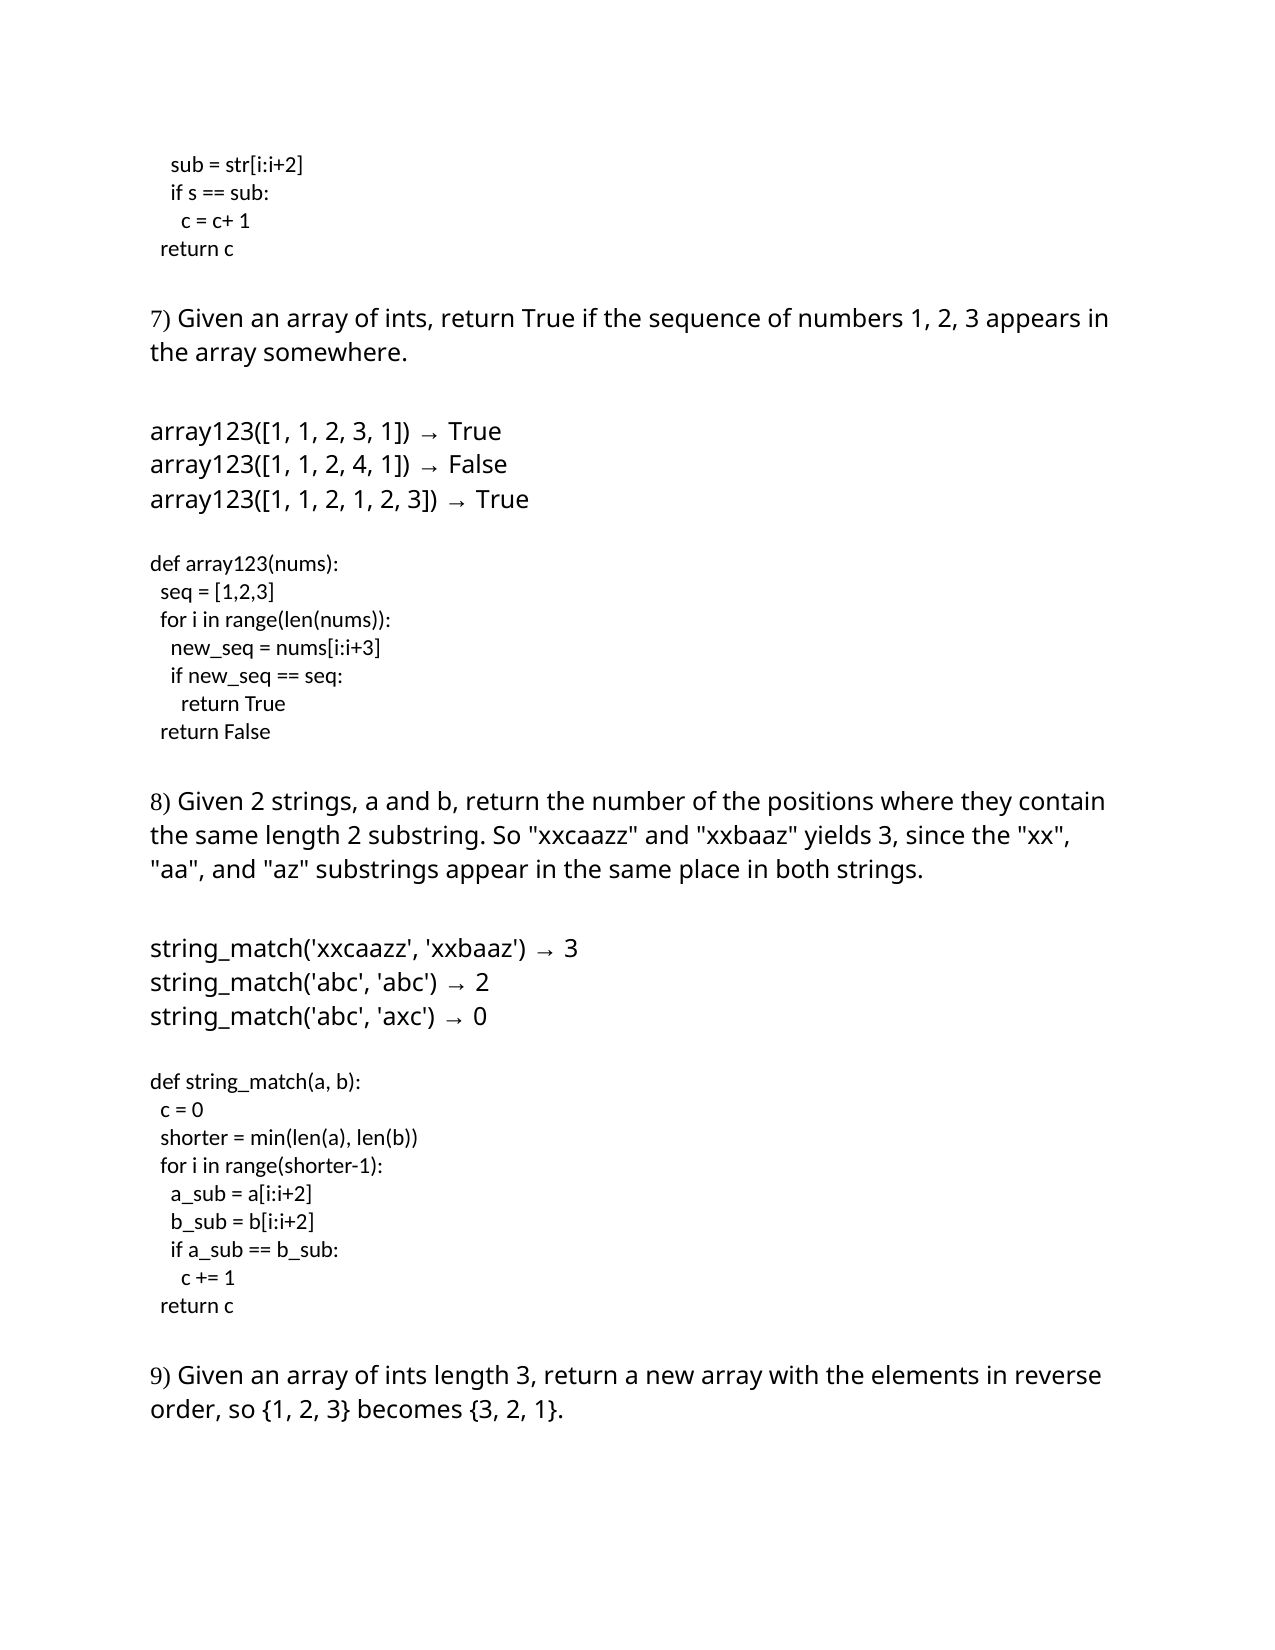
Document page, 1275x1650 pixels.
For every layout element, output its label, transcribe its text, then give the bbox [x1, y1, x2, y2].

text if s == sub: [150, 178, 1125, 206]
text for i in range(shorter-1): [150, 1151, 1125, 1179]
text c = 0 [150, 1095, 1125, 1123]
text c += 1 [150, 1263, 1125, 1291]
text if new_seq == seq: [150, 661, 1125, 689]
text seq = [1,2,3] [150, 577, 1125, 605]
text def array123(nums): [150, 549, 1125, 577]
text sub = str[i:i+2] [150, 150, 1125, 178]
text 8) Given 2 strings, a and b, return the number of the positions where they contain the same length 2 substring. So "xxcaazz" and "xxbaaz" yields 3, since the "xx", "aa", and "az" substrings appear in the same place in both strings. [150, 784, 1125, 886]
text return True [150, 689, 1125, 717]
text new_seq = nums[i:i+3] [150, 633, 1125, 661]
text shorter = min(len(a), len(b)) [150, 1123, 1125, 1151]
text 7) Given an array of ints, return True if the sequence of numbers 1, 2, 3 appears in the array somewhere. [150, 301, 1125, 369]
text [150, 1436, 1125, 1470]
text for i in range(len(nums)): [150, 605, 1125, 633]
text array123([1, 1, 2, 3, 1]) → True array123([1, 1, 2, 4, 1]) → False array123([1, 1, 2, 1, 2, 3]) → True [150, 379, 1125, 515]
text string_match('xxcaazz', 'xxbaaz') → 3 string_match('abc', 'abc') → 2 string_match('abc', 'axc') → 0 [150, 897, 1125, 1033]
text def string_match(a, b): [150, 1067, 1125, 1095]
text c = c+ 1 [150, 206, 1125, 234]
text return c [150, 234, 1125, 262]
text a_sub = a[i:i+2] [150, 1179, 1125, 1207]
text b_sub = b[i:i+2] [150, 1207, 1125, 1235]
text if a_sub == b_sub: [150, 1235, 1125, 1263]
text return c [150, 1291, 1125, 1319]
text return False [150, 717, 1125, 746]
text 9) Given an array of ints length 3, return a new array with the elements in reverse order, so {1, 2, 3} becomes {3, 2, 1}. [150, 1357, 1125, 1426]
